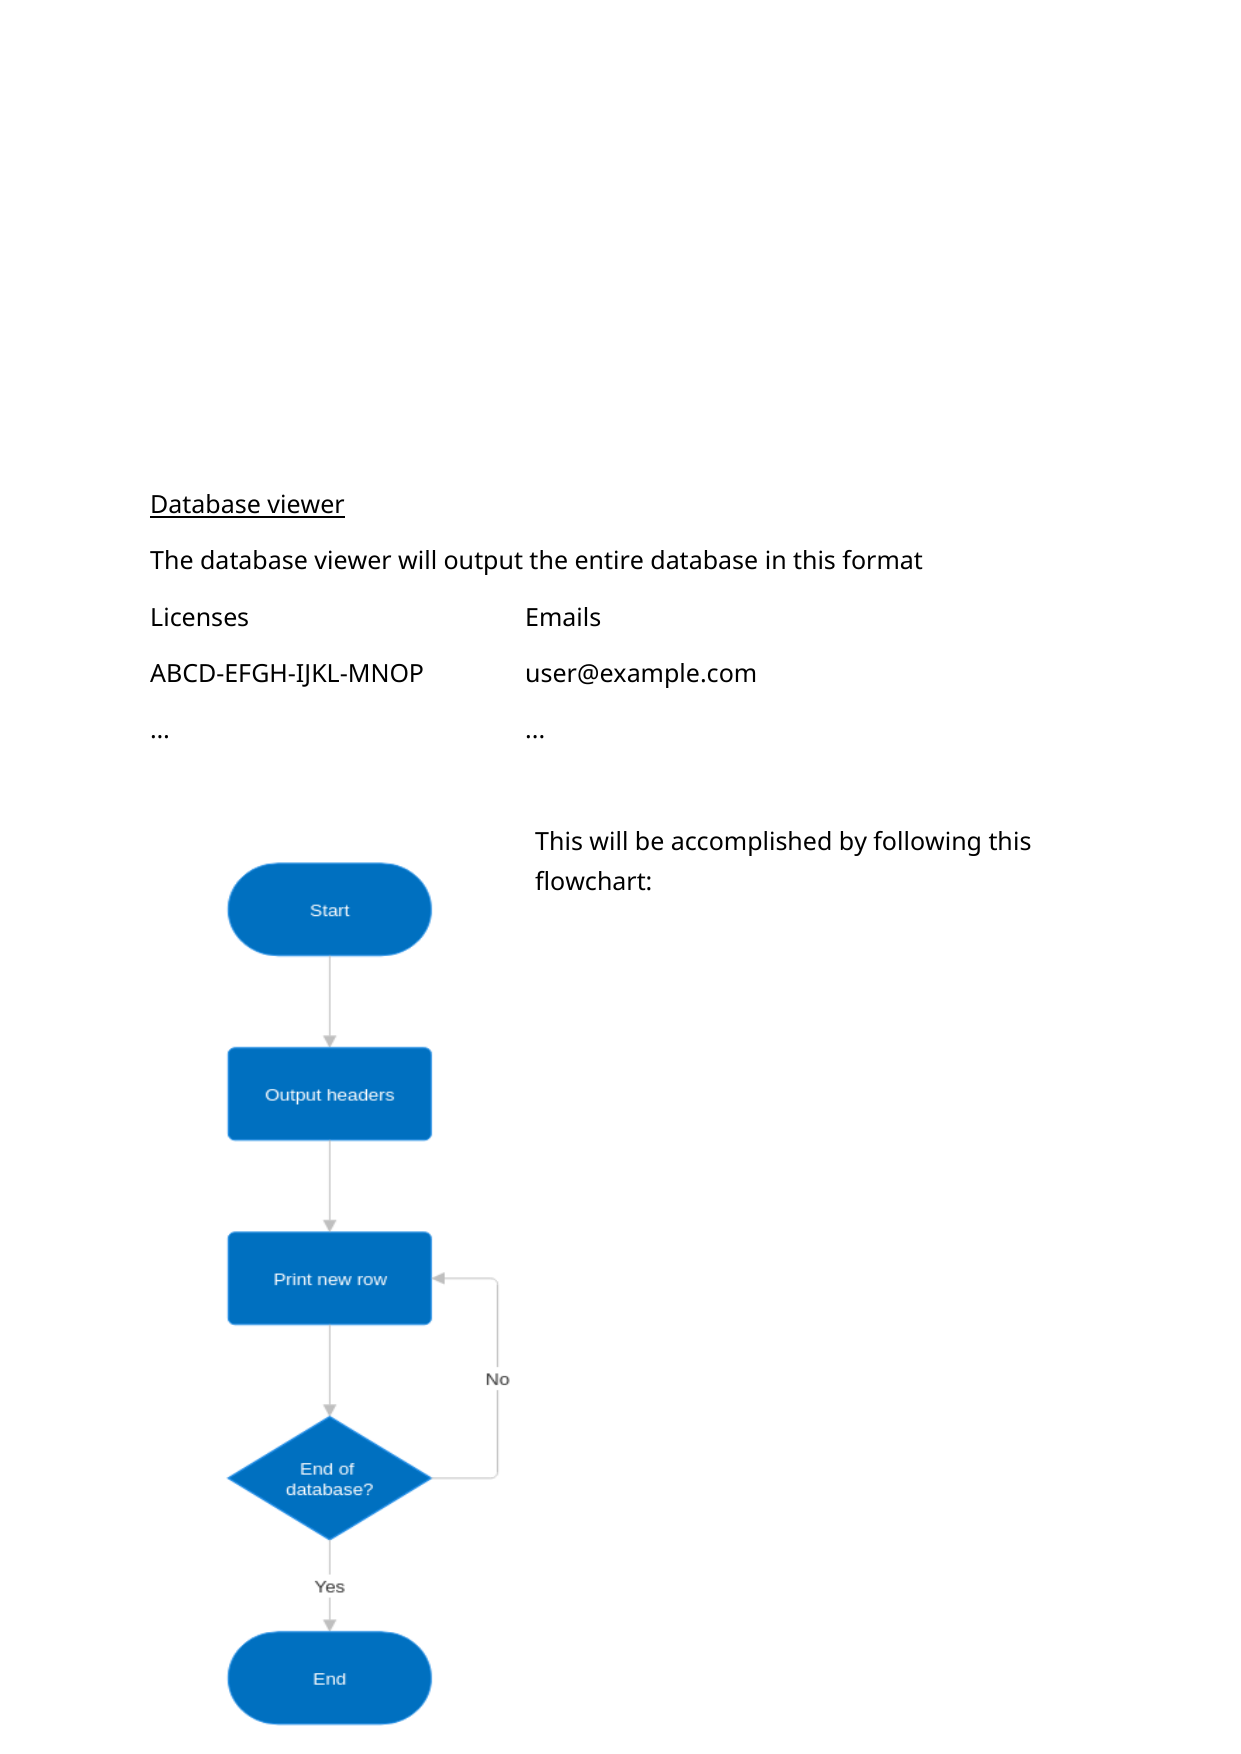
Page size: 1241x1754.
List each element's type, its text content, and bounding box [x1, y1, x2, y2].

picture [166, 851, 535, 1754]
text The database viewer will output the entire database in this format [150, 543, 1090, 577]
text Licenses Emails [150, 599, 1090, 633]
text This will be accomplished by following this flowchart: [150, 824, 1090, 897]
text … ... [150, 711, 1090, 746]
text ABCD-EFGH-IJKL-MNOP user@example.com [150, 655, 1090, 689]
text Database viewer [150, 487, 1090, 521]
